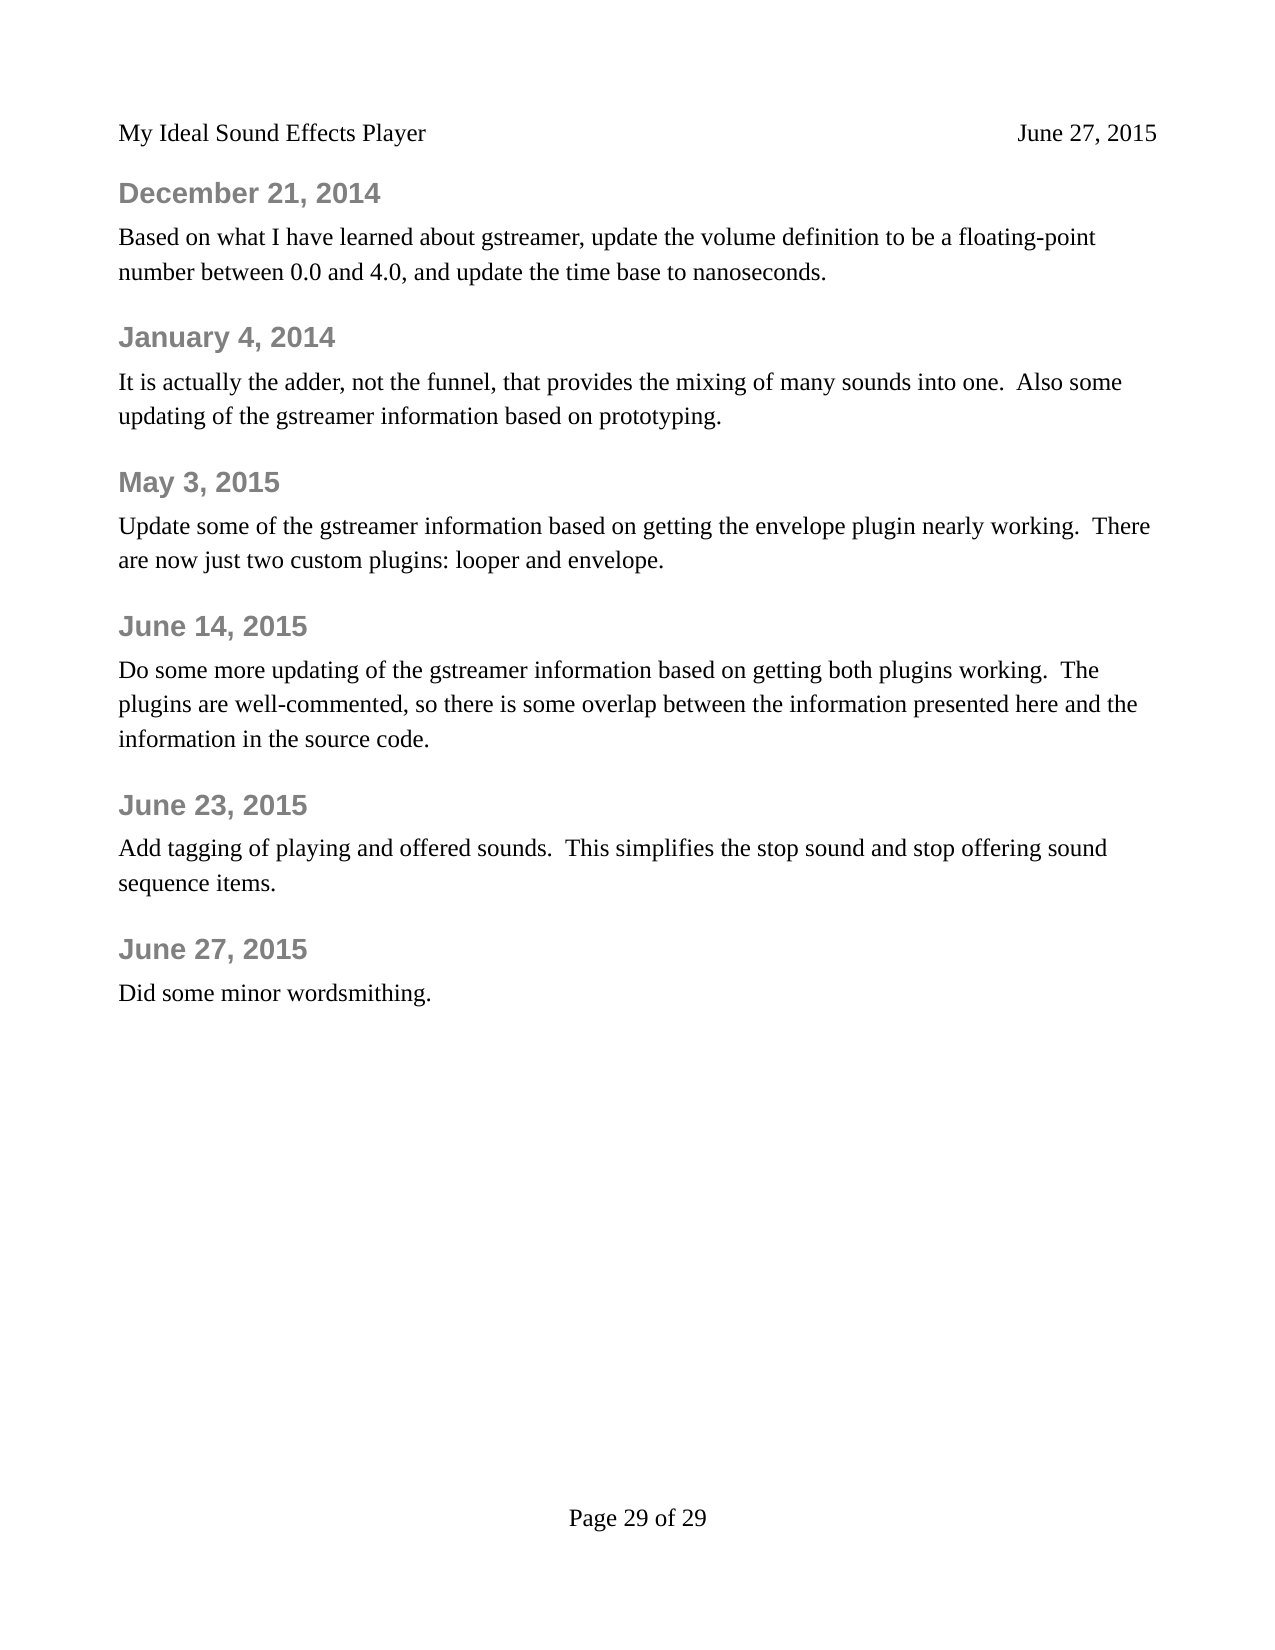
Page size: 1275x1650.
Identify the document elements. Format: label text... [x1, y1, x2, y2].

text Did some minor wordsmithing. [118, 978, 1157, 1006]
subtitle December 21, 2014 [118, 176, 1157, 210]
text Based on what I have learned about gstreamer, update the volume definition to be a floating-point number between 0.0 and 4.0, and update the time base to nanoseconds. [118, 222, 1157, 286]
text Add tagging of playing and offered sounds. This simplifies the stop sound and stop offering sound sequence items. [118, 833, 1157, 897]
subtitle June 27, 2015 [118, 932, 1157, 965]
subtitle January 4, 2014 [118, 321, 1157, 354]
subtitle June 23, 2015 [118, 787, 1157, 821]
text It is actually the adder, not the funnel, that provides the mixing of many sounds into one. Also some updating of the gstreamer information based on prototyping. [118, 367, 1157, 430]
text Do some more updating of the gstreamer information based on getting both plugins working. The plugins are well-commented, so there is some overlap between the information presented here and the information in the source code. [118, 655, 1157, 753]
text Update some of the gstreamer information based on getting the envelope plugin nearly working. There are now just two custom plugins: looper and envelope. [118, 511, 1157, 574]
subtitle June 14, 2015 [118, 609, 1157, 642]
subtitle May 3, 2015 [118, 465, 1157, 498]
